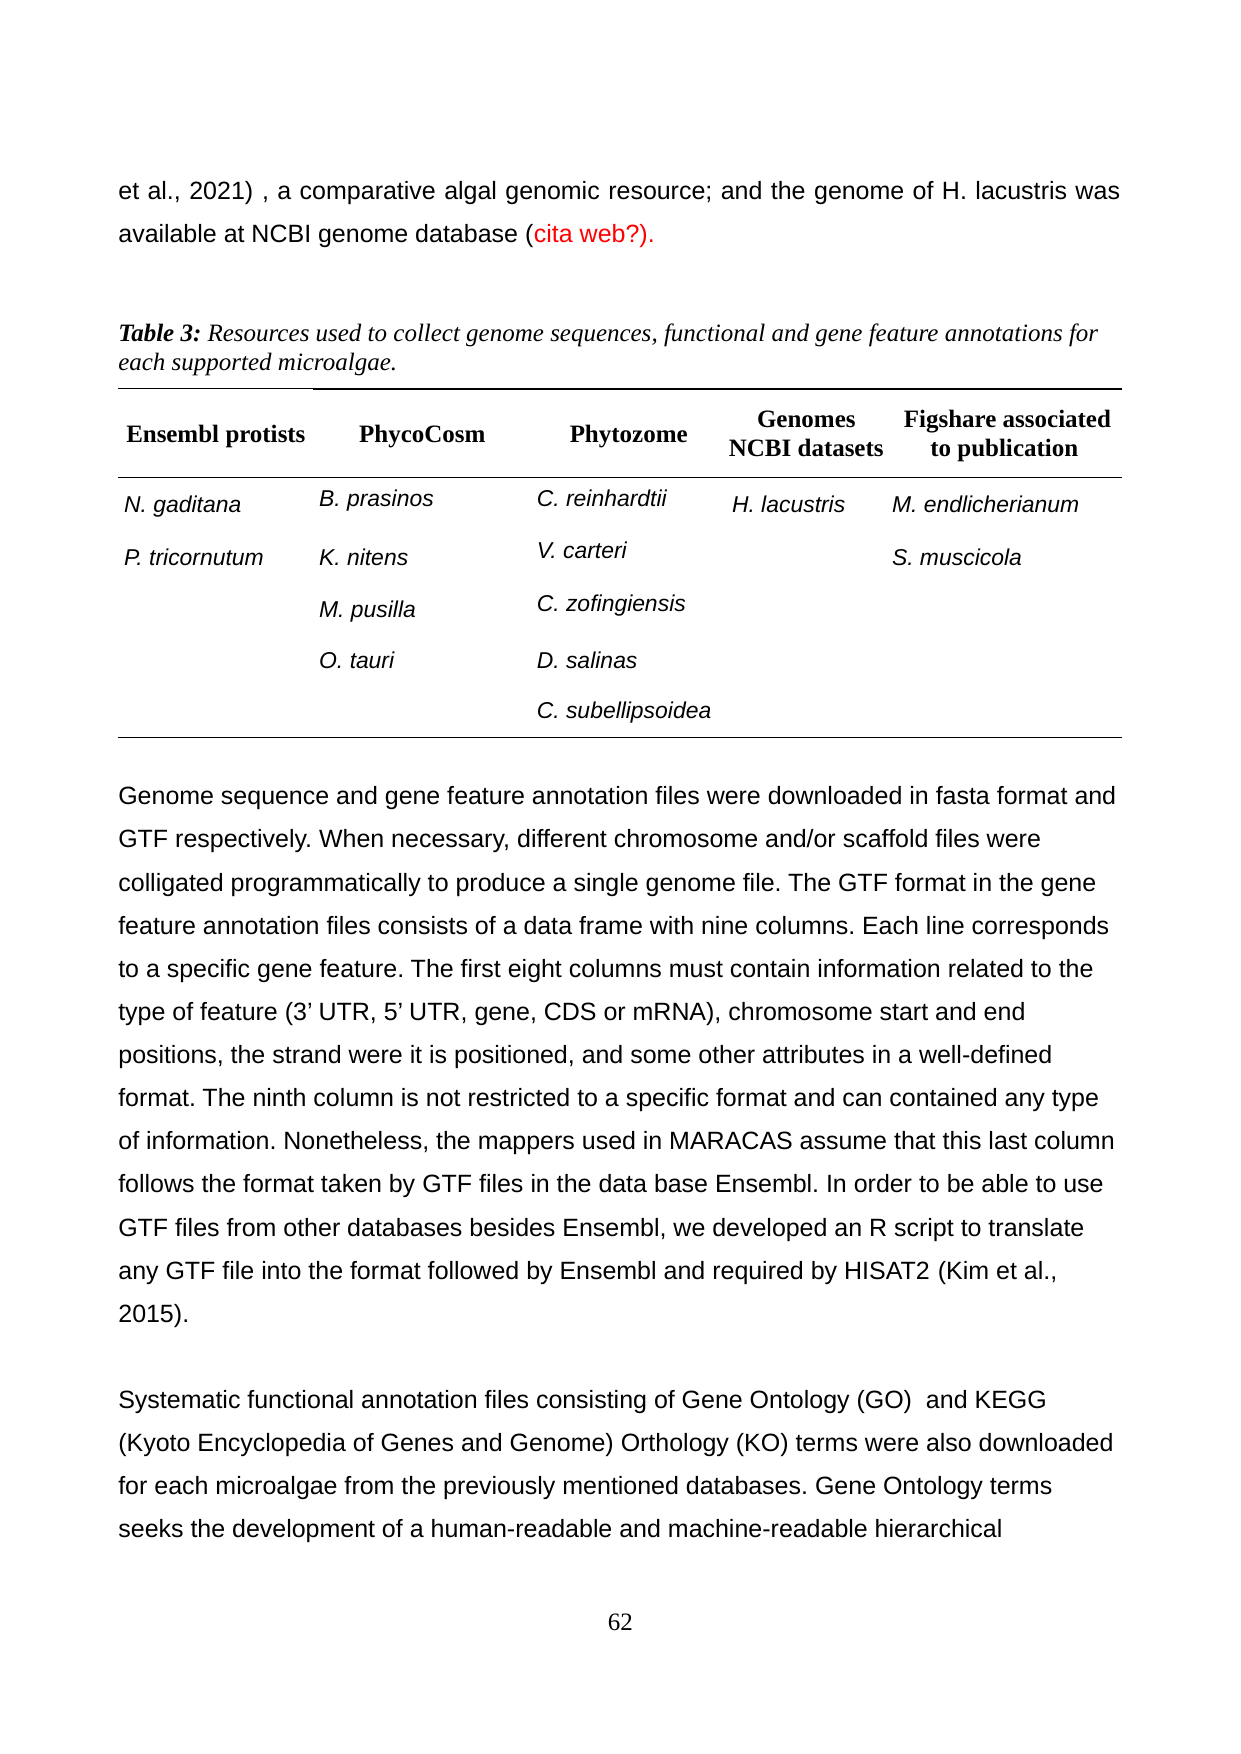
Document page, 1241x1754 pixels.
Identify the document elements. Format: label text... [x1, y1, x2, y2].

table_cell D. salinas [531, 636, 726, 684]
table_cell [886, 636, 1122, 684]
table_cell N. gaditana [118, 478, 313, 530]
table_cell [118, 584, 313, 636]
table_cell [313, 684, 531, 737]
table_cell [726, 636, 886, 684]
table_cell B. prasinos [313, 478, 531, 530]
table_header PhycoCosm [313, 390, 531, 477]
table_cell S. muscicola [886, 530, 1122, 583]
table_cell K. nitens [313, 530, 531, 583]
table_cell [726, 684, 886, 737]
table_header Genomes NCBI datasets [726, 390, 886, 477]
table_cell H. lacustris [726, 478, 886, 530]
table_cell [886, 684, 1122, 737]
table_cell [726, 584, 886, 636]
table_cell [726, 530, 886, 583]
text Table 3: Resources used to collect genome sequences, functional and gene feature annotations for each supported microalgae. [118, 318, 1122, 376]
table_cell V. carteri [531, 530, 726, 583]
table_cell [886, 584, 1122, 636]
table_cell P. tricornutum [118, 530, 313, 583]
table_cell C. reinhardtii [531, 478, 726, 530]
table_cell M. pusilla [313, 584, 531, 636]
table_header Phytozome [531, 390, 726, 477]
table_cell C. subellipsoidea [531, 684, 726, 737]
table_header Figshare associated to publication [886, 390, 1122, 477]
table_cell M. endlicherianum [886, 478, 1122, 530]
text Systematic functional annotation files consisting of Gene Ontology (GO) and KEGG (Kyoto Encyclopedia of Genes and Genome) Orthology (KO) terms were also downloaded for each microalgae from the previously mentioned databases. Gene Ontology terms seeks the development of a human-readable and machine-readable hierarchical [118, 1385, 1122, 1543]
table_cell [118, 636, 313, 684]
table_cell C. zofingiensis [531, 584, 726, 636]
text et al., 2021)⁠ , a comparative algal genomic resource; and the genome of H. lacustris was available at NCBI genome database (cita web?). [118, 176, 1122, 248]
text Genome sequence and gene feature annotation files were downloaded in fasta format and GTF respectively. When necessary, different chromosome and/or scaffold files were colligated programmatically to produce a single genome file. The GTF format in the gene feature annotation files consists of a data frame with nine columns. Each line corresponds to a specific gene feature. The first eight columns must contain information related to the type of feature (3’ UTR, 5’ UTR, gene, CDS or mRNA), chromosome start and end positions, the strand were it is positioned, and some other attributes in a well-defined format. The ninth column is not restricted to a specific format and can contained any type of information. Nonetheless, the mappers used in MARACAS assume that this last column follows the format taken by GTF files in the data base Ensembl. In order to be able to use GTF files from other databases besides Ensembl, we developed an R script to translate any GTF file into the format followed by Ensembl and required by HISAT2 (Kim et al., 2015)⁠. [118, 781, 1122, 1328]
table_cell [118, 684, 313, 737]
table_cell O. tauri [313, 636, 531, 684]
table_header Ensembl protists [118, 389, 313, 477]
